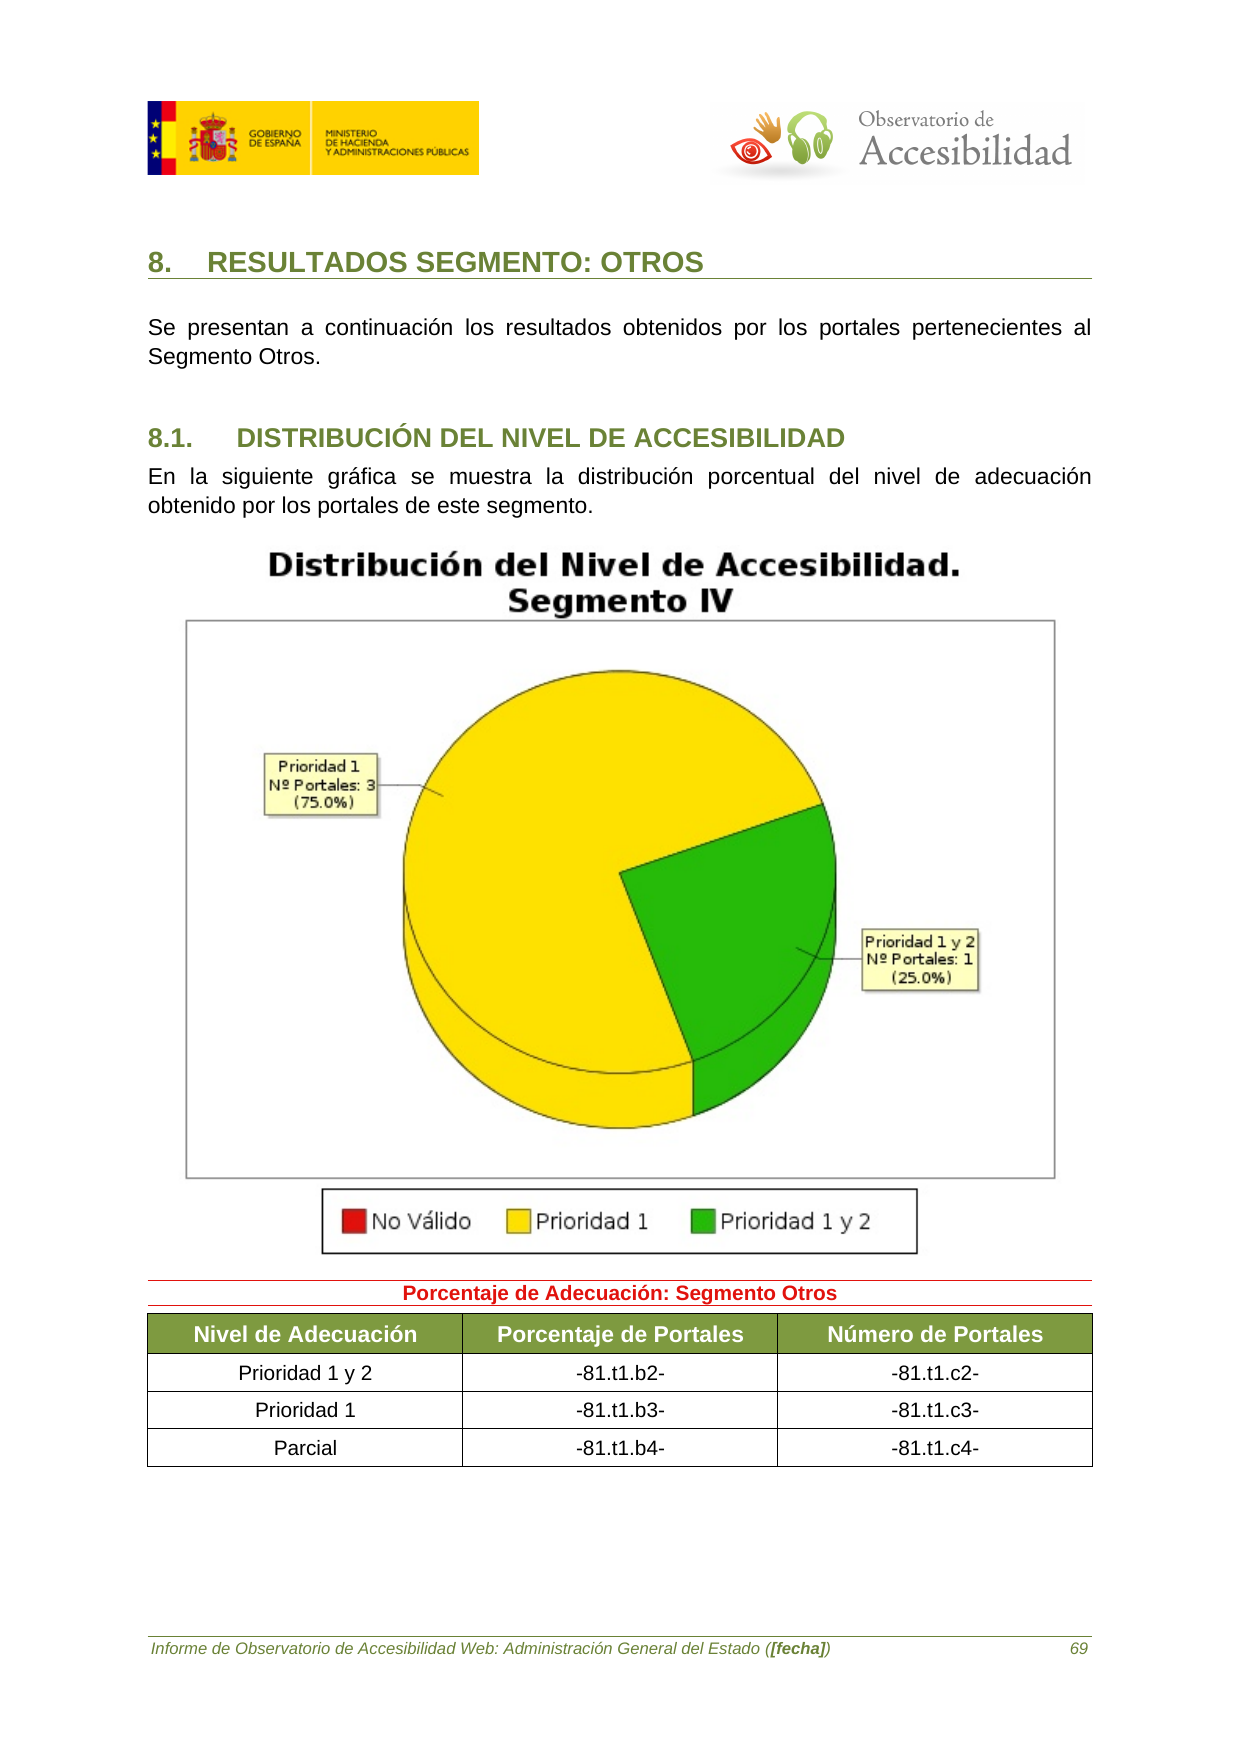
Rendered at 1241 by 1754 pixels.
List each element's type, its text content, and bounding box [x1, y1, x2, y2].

table_cell -81.t1.b3- [463, 1392, 777, 1428]
table_cell Parcial [148, 1429, 462, 1466]
table_cell -81.t1.c4- [778, 1429, 1092, 1466]
table_header Número de Portales [778, 1314, 1092, 1353]
picture [147, 101, 479, 175]
text Porcentaje de Adecuación: Segmento Otros [148, 1281, 1092, 1305]
text En la siguiente gráfica se muestra la distribución porcentual del nivel de adecuación obtenido por los portales de este segmento. [148, 463, 1092, 518]
table_cell -81.t1.c3- [778, 1392, 1092, 1428]
table_cell -81.t1.c2- [778, 1354, 1092, 1391]
table_header Nivel de Adecuación [148, 1314, 462, 1353]
picture [710, 102, 1086, 185]
subtitle Distribución del nivel de accesibilidad [148, 422, 1092, 453]
table_cell -81.t1.b4- [463, 1429, 777, 1466]
table_cell Prioridad 1 y 2 [148, 1354, 462, 1391]
table_cell Prioridad 1 [148, 1392, 462, 1428]
table_header Porcentaje de Portales [463, 1314, 777, 1353]
table_cell -81.t1.b2- [463, 1354, 777, 1391]
text Se presentan a continuación los resultados obtenidos por los portales pertenecientes al Segmento Otros. [148, 314, 1092, 369]
picture [178, 545, 1062, 1256]
subtitle Resultados Segmento: Otros [148, 245, 1092, 278]
